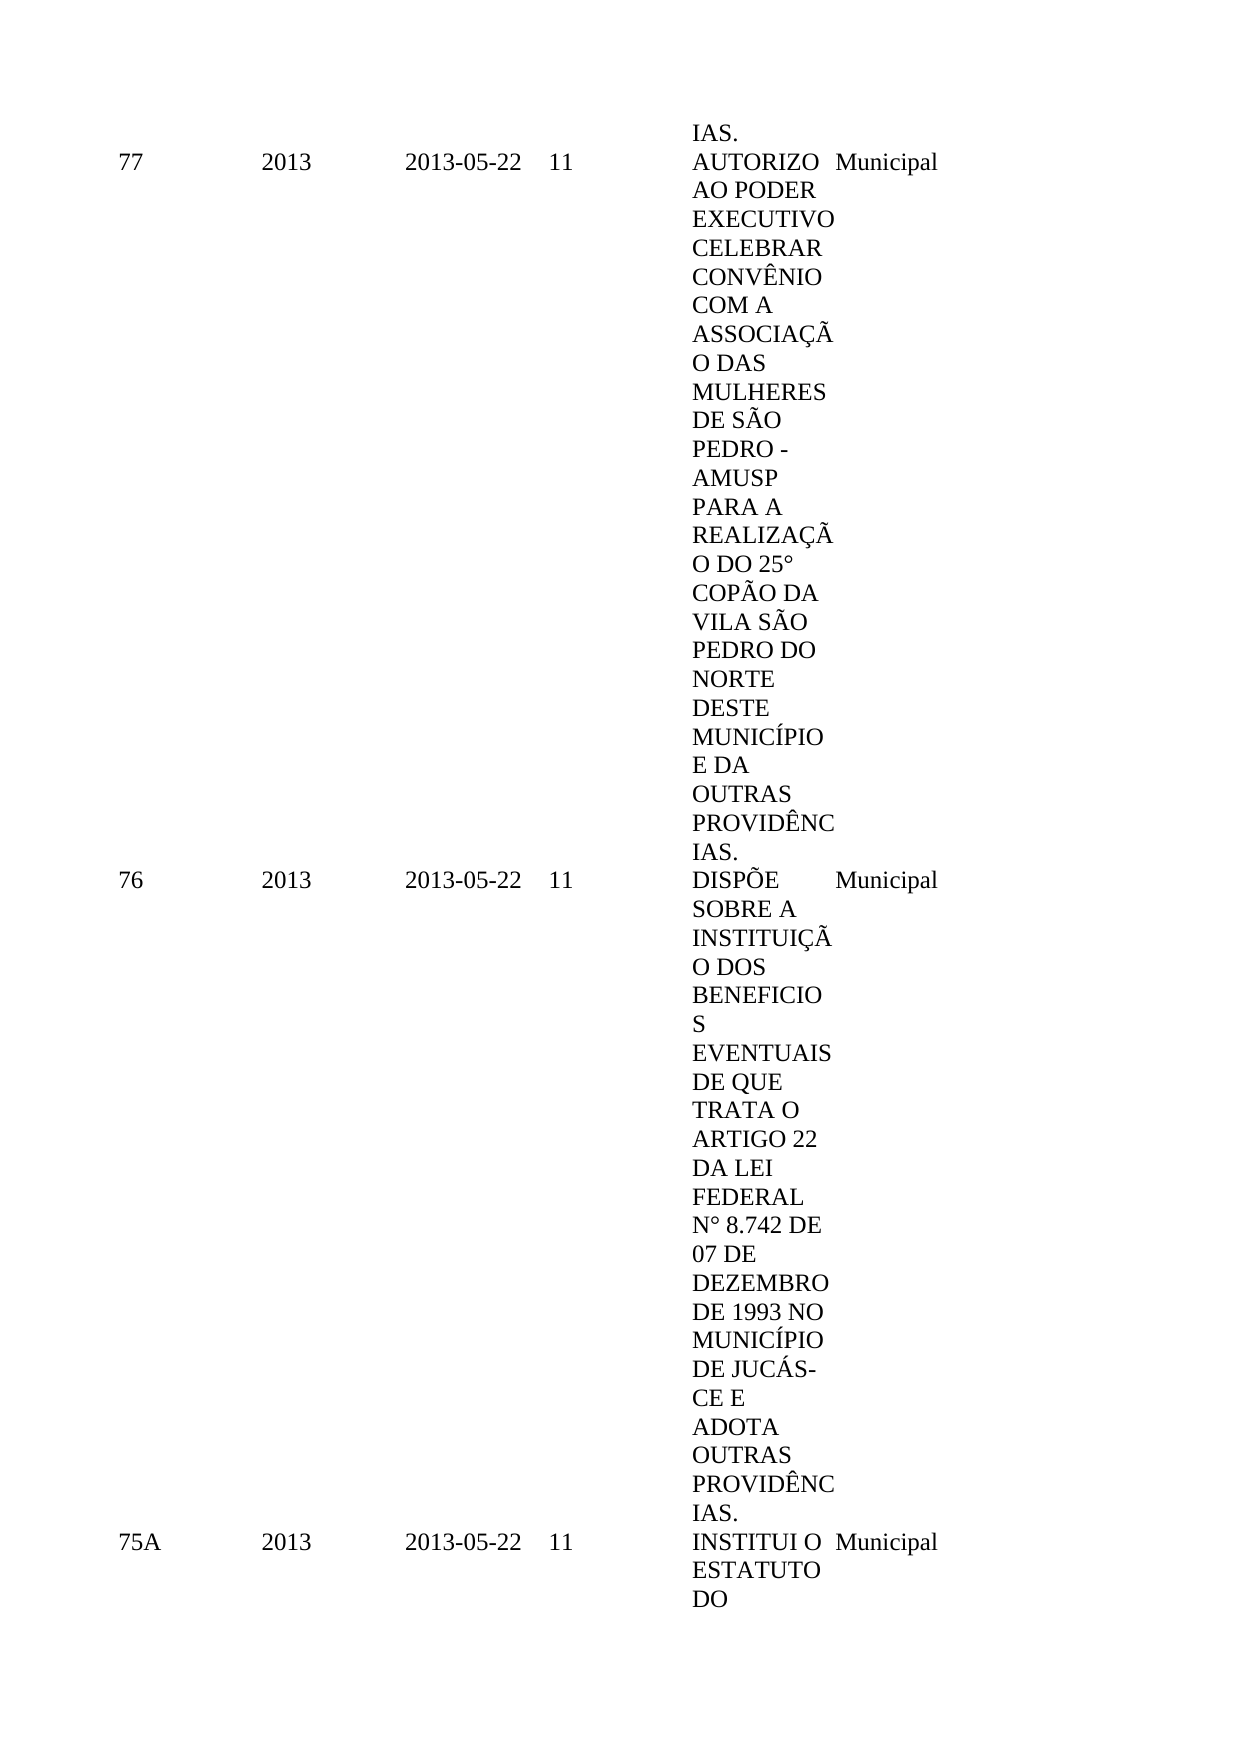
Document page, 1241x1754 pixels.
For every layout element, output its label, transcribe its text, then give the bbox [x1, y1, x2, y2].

table_cell 11 [548, 1527, 692, 1613]
table_cell [979, 147, 1122, 866]
table_cell 2013 [261, 147, 405, 866]
table_cell 76 [118, 866, 261, 1527]
table_cell 77 [118, 147, 261, 866]
table_cell [405, 118, 548, 147]
table_cell AUTORIZO AO PODER EXECUTIVO CELEBRAR CONVÊNIO COM A ASSOCIAÇÃO DAS MULHERES DE SÃO PEDRO - AMUSP PARA A REALIZAÇÃO DO 25° COPÃO DA VILA SÃO PEDRO DO NORTE DESTE MUNICÍPIO E DA OUTRAS PROVIDÊNCIAS. [692, 147, 835, 866]
table_cell 11 [548, 147, 692, 866]
table_cell 2013 [261, 1527, 405, 1613]
table_cell 2013-05-22 [405, 1527, 548, 1613]
table_cell INSTITUI O ESTATUTO DO [692, 1527, 835, 1613]
table_cell 11 [548, 866, 692, 1527]
table_cell 2013-05-22 [405, 866, 548, 1527]
table_cell [118, 118, 261, 147]
table_cell [835, 118, 979, 147]
table_cell 75A [118, 1527, 261, 1613]
table_cell [979, 866, 1122, 1527]
table_cell 2013 [261, 866, 405, 1527]
table_cell IAS. [692, 118, 835, 147]
table_cell [548, 118, 692, 147]
table_cell [979, 118, 1122, 147]
table_cell 2013-05-22 [405, 147, 548, 866]
table_cell [261, 118, 405, 147]
table_cell [979, 1527, 1122, 1613]
table_cell Municipal [835, 866, 979, 1527]
table_cell Municipal [835, 147, 979, 866]
table_cell DISPÕE SOBRE A INSTITUIÇÃO DOS BENEFICIOS EVENTUAIS DE QUE TRATA O ARTIGO 22 DA LEI FEDERAL N° 8.742 DE 07 DE DEZEMBRO DE 1993 NO MUNICÍPIO DE JUCÁS-CE E ADOTA OUTRAS PROVIDÊNCIAS. [692, 866, 835, 1527]
table_cell Municipal [835, 1527, 979, 1613]
